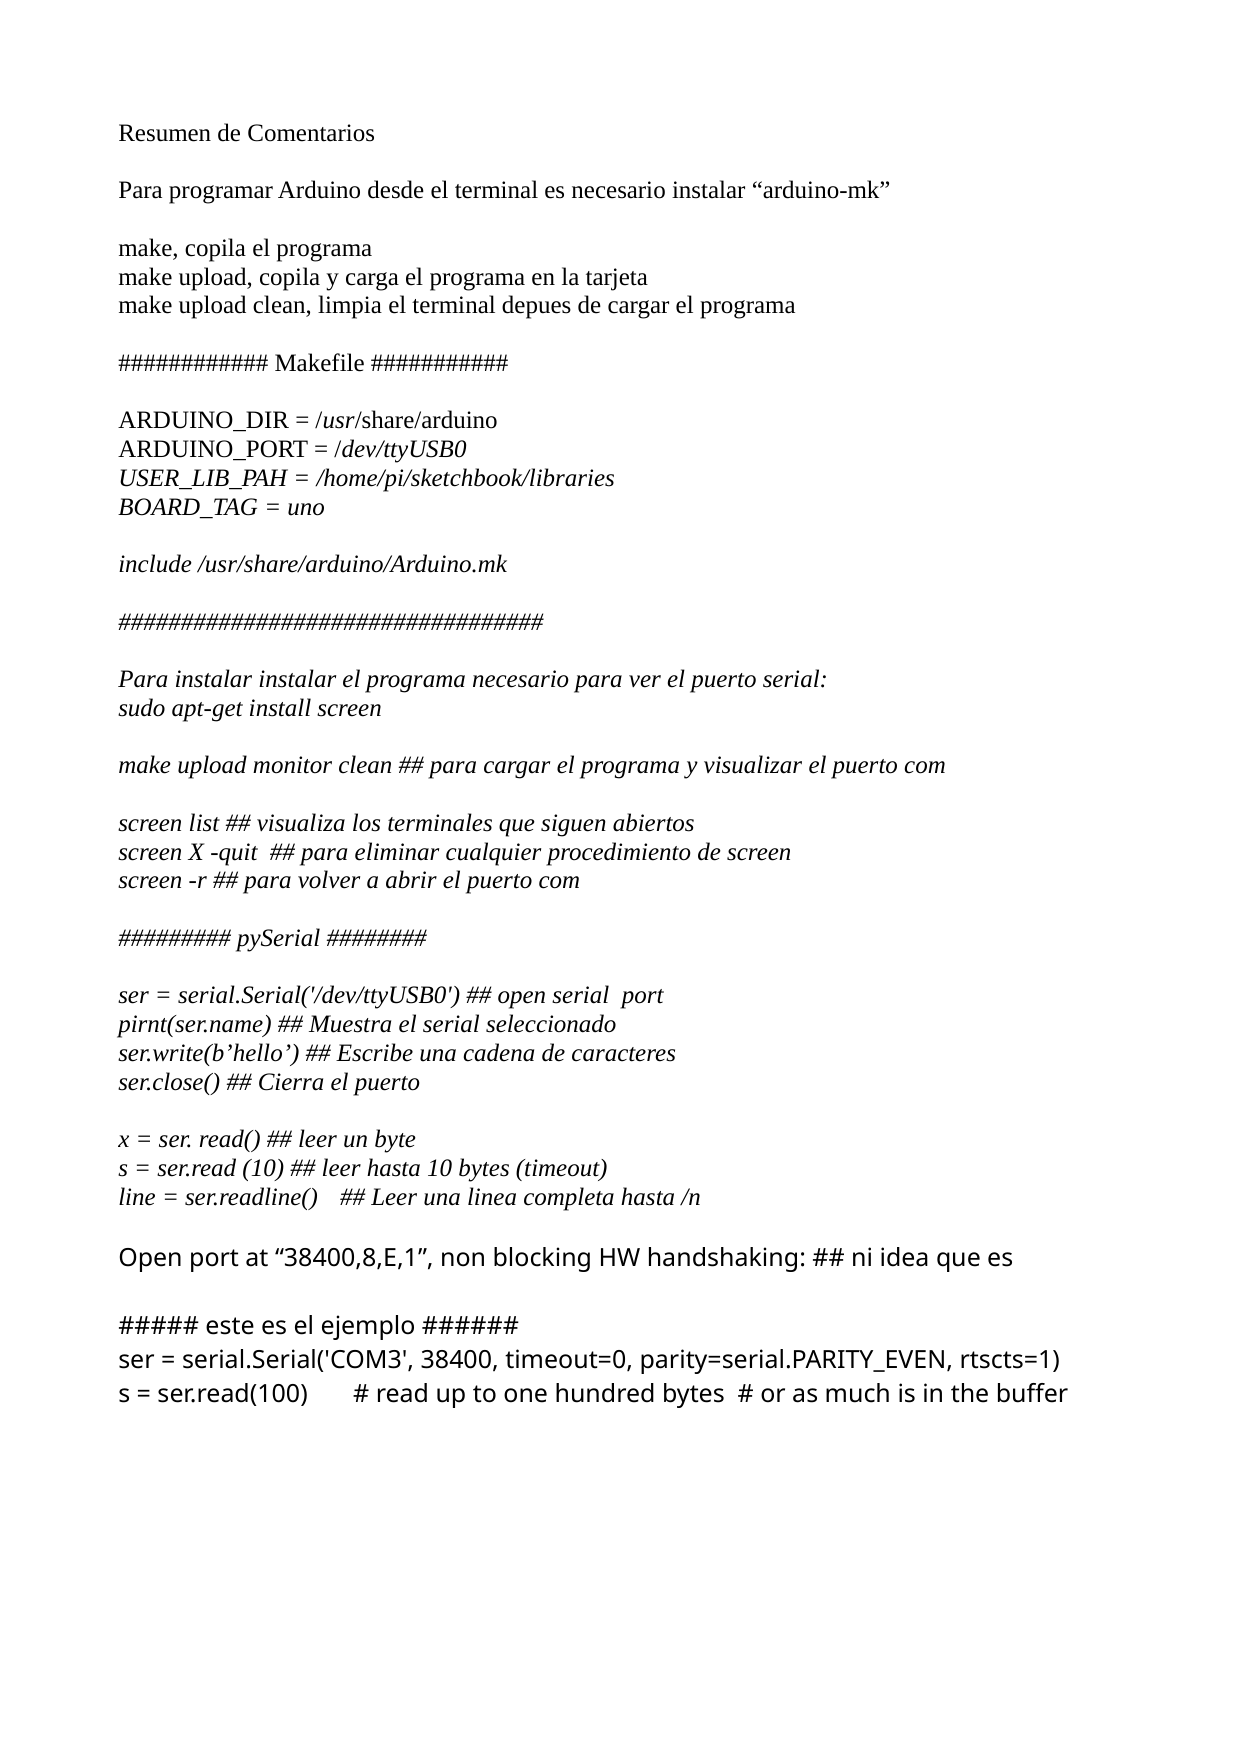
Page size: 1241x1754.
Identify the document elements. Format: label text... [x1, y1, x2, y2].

text make upload monitor clean ## para cargar el programa y visualizar el puerto com [118, 751, 1122, 779]
text ser.close() ## Cierra el puerto [118, 1067, 1122, 1096]
text Resumen de Comentarios [118, 118, 1122, 147]
text Para instalar instalar el programa necesario para ver el puerto serial: [118, 664, 1122, 693]
text sudo apt-get install screen [118, 693, 1122, 722]
text ################################## [118, 607, 1122, 636]
text ser = serial.Serial('COM3', 38400, timeout=0, parity=serial.PARITY_EVEN, rtscts=1) [118, 1342, 1122, 1376]
text make upload, copila y carga el programa en la tarjeta [118, 262, 1122, 291]
text ARDUINO_PORT = /dev/ttyUSB0 [118, 434, 1122, 463]
text BOARD_TAG = uno [118, 492, 1122, 521]
text Open port at “38400,8,E,1”, non blocking HW handshaking: ## ni idea que es [118, 1239, 1122, 1273]
text ######### pySerial ######## [118, 923, 1122, 952]
text ser.write(b’hello’) ## Escribe una cadena de caracteres [118, 1038, 1122, 1067]
text USER_LIB_PAH = /home/pi/sketchbook/libraries [118, 463, 1122, 492]
text pirnt(ser.name) ## Muestra el serial seleccionado [118, 1009, 1122, 1038]
text screen list ## visualiza los terminales que siguen abiertos [118, 808, 1122, 837]
text make upload clean, limpia el terminal depues de cargar el programa [118, 291, 1122, 319]
text screen X -quit ## para eliminar cualquier procedimiento de screen [118, 837, 1122, 866]
text s = ser.read (10) ## leer hasta 10 bytes (timeout) [118, 1153, 1122, 1182]
text make, copila el programa [118, 233, 1122, 262]
text ############ Makefile ########### [118, 348, 1122, 377]
text ser = serial.Serial('/dev/ttyUSB0') ## open serial port [118, 981, 1122, 1009]
text screen -r ## para volver a abrir el puerto com [118, 866, 1122, 894]
text s = ser.read(100) # read up to one hundred bytes # or as much is in the buffer [118, 1376, 1122, 1410]
text ARDUINO_DIR = /usr/share/arduino [118, 406, 1122, 434]
text ##### este es el ejemplo ###### [118, 1307, 1122, 1342]
text x = ser. read() ## leer un byte [118, 1124, 1122, 1153]
text line = ser.readline() ## Leer una linea completa hasta /n [118, 1182, 1122, 1211]
text Para programar Arduino desde el terminal es necesario instalar “arduino-mk” [118, 176, 1122, 204]
text include /usr/share/arduino/Arduino.mk [118, 549, 1122, 578]
